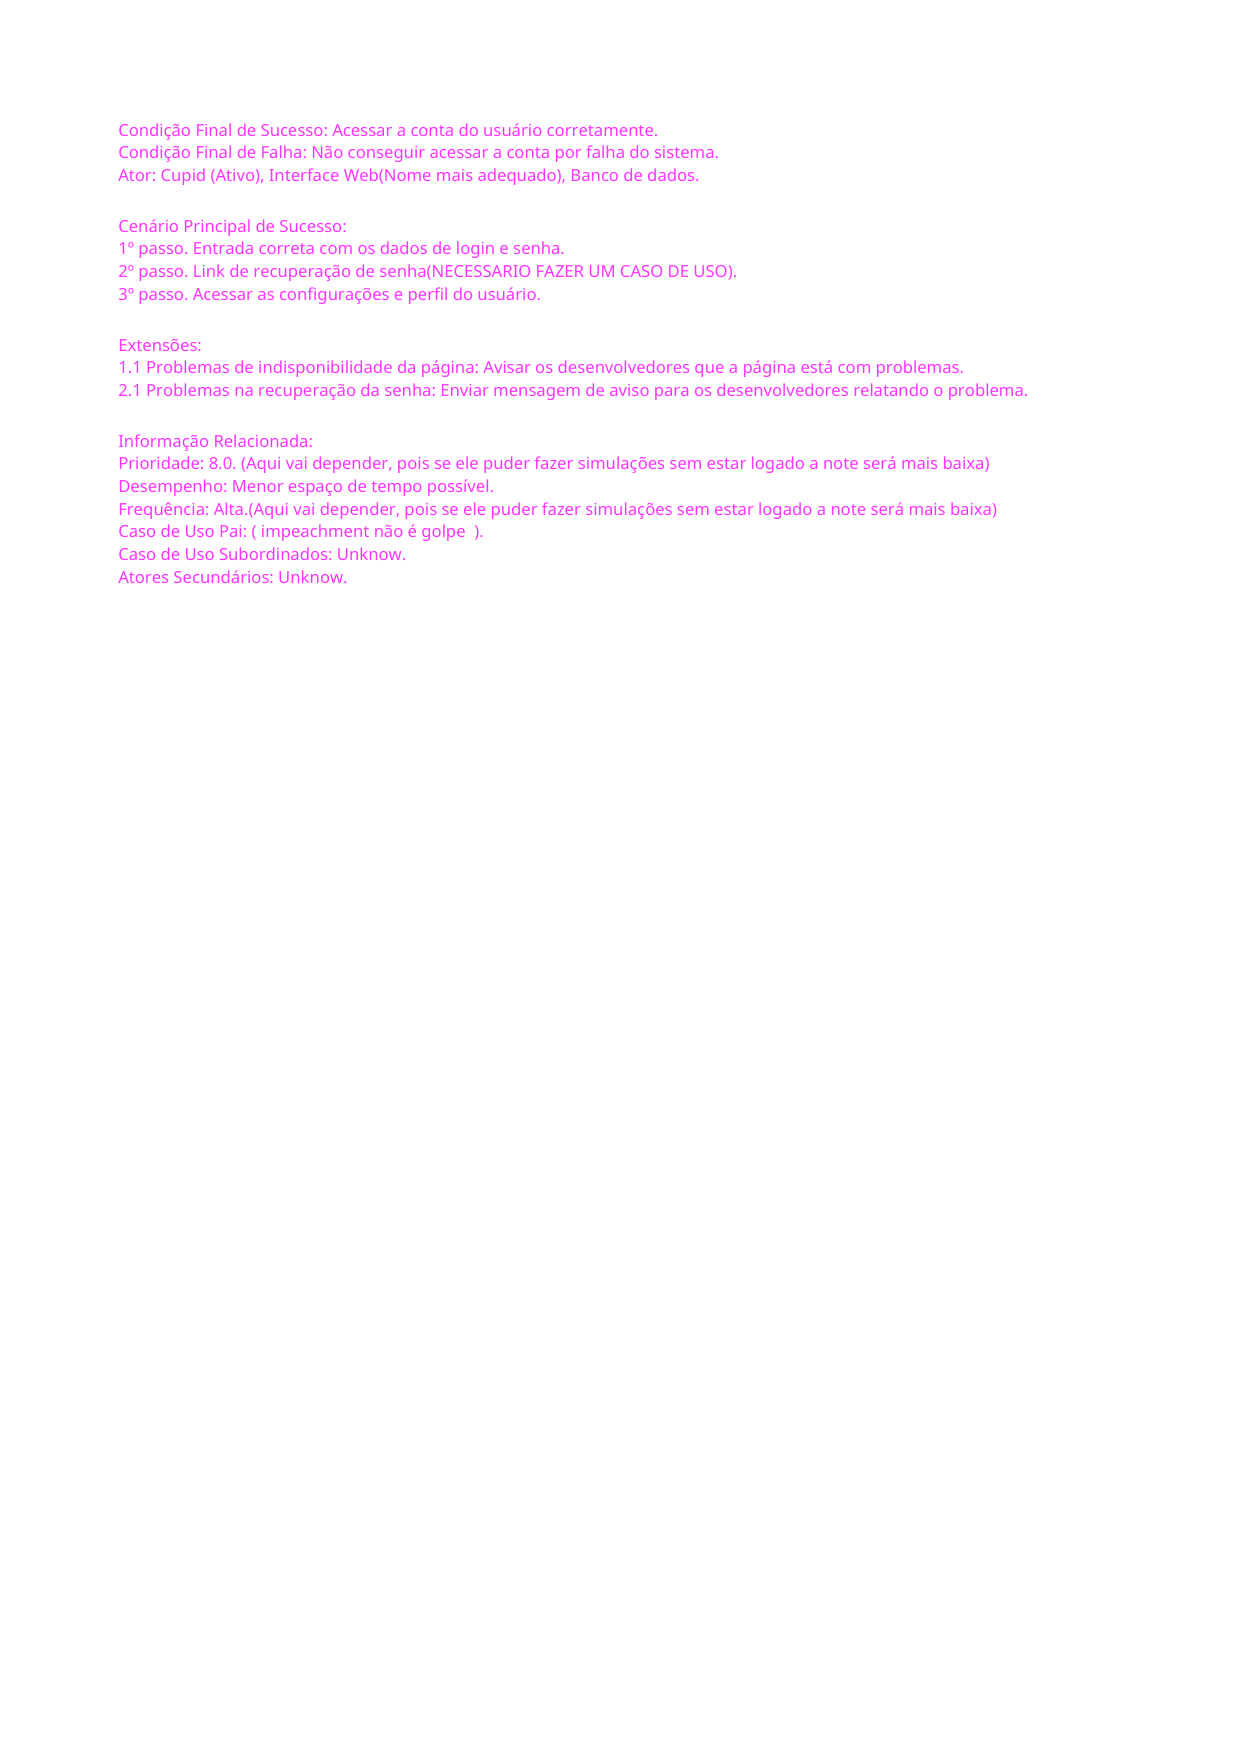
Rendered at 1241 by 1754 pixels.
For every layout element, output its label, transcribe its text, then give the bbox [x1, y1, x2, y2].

text Extensões: [118, 333, 1122, 356]
text Condição Final de Sucesso: Acessar a conta do usuário corretamente. [118, 118, 1122, 141]
text 3º passo. Acessar as configurações e perfil do usuário. [118, 282, 1122, 305]
text Desempenho: Menor espaço de tempo possível. [118, 475, 1122, 497]
text Informação Relacionada: [118, 429, 1122, 452]
text 2º passo. Link de recuperação de senha(NECESSARIO FAZER UM CASO DE USO). [118, 260, 1122, 282]
text 1º passo. Entrada correta com os dados de login e senha. [118, 237, 1122, 260]
text Prioridade: 8.0. (Aqui vai depender, pois se ele puder fazer simulações sem estar logado a note será mais baixa) [118, 452, 1122, 475]
text Caso de Uso Pai: ( impeachment não é golpe ). [118, 520, 1122, 543]
text Atores Secundários: Unknow. [118, 566, 1122, 588]
text 1.1 Problemas de indisponibilidade da página: Avisar os desenvolvedores que a página está com problemas. [118, 356, 1122, 378]
text Frequência: Alta.(Aqui vai depender, pois se ele puder fazer simulações sem estar logado a note será mais baixa) [118, 497, 1122, 520]
text Cenário Principal de Sucesso: [118, 214, 1122, 237]
text Ator: Cupid (Ativo), Interface Web(Nome mais adequado), Banco de dados. [118, 163, 1122, 186]
text Condição Final de Falha: Não conseguir acessar a conta por falha do sistema. [118, 141, 1122, 163]
text 2.1 Problemas na recuperação da senha: Enviar mensagem de aviso para os desenvolvedores relatando o problema. [118, 378, 1122, 401]
text Caso de Uso Subordinados: Unknow. [118, 543, 1122, 566]
